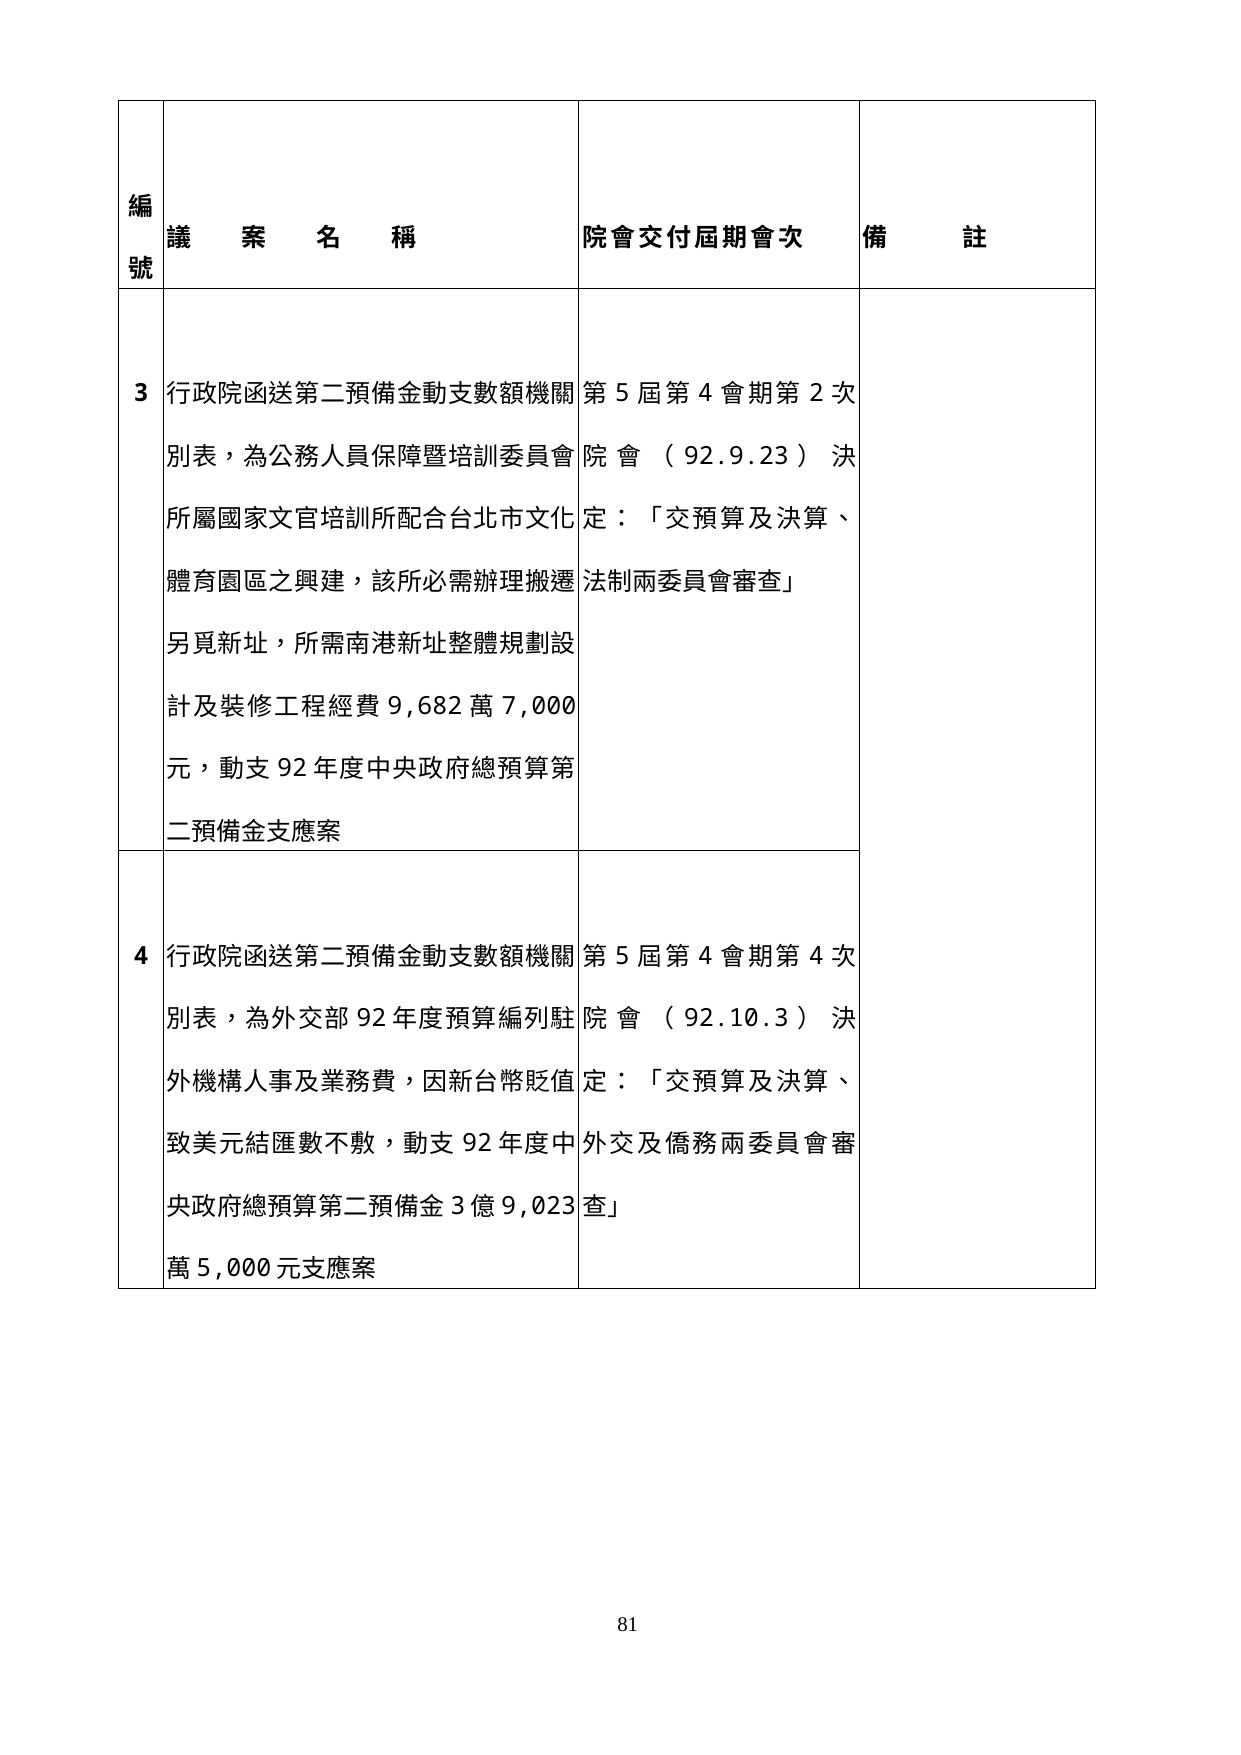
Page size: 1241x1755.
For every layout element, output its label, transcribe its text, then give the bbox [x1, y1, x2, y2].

table_cell [860, 289, 1095, 1288]
table_cell 行政院函送第二預備金動支數額機關別表，為外交部92年度預算編列駐外機構人事及業務費，因新台幣貶值致美元結匯數不敷，動支92年度中央政府總預算第二預備金3億9,023萬5,000元支應案 [164, 851, 578, 1288]
table_cell 第5屆第4會期第2次院會（92.9.23）決定：「交預算及決算、法制兩委員會審查」 [579, 289, 859, 850]
table_header 備 註 [860, 101, 1095, 288]
table_header 院會交付屆期會次 [579, 101, 859, 288]
table_header 編號 [119, 101, 163, 288]
table_cell [119, 289, 163, 850]
table_cell [119, 851, 163, 1288]
table_header 議 案 名 稱 [164, 101, 578, 288]
table_cell 第5屆第4會期第4次院會（92.10.3）決定：「交預算及決算、外交及僑務兩委員會審查」 [579, 851, 859, 1288]
table_cell 行政院函送第二預備金動支數額機關別表，為公務人員保障暨培訓委員會所屬國家文官培訓所配合台北市文化體育園區之興建，該所必需辦理搬遷另覓新址，所需南港新址整體規劃設計及裝修工程經費9,682萬7,000元，動支92年度中央政府總預算第二預備金支應案 [164, 289, 578, 850]
